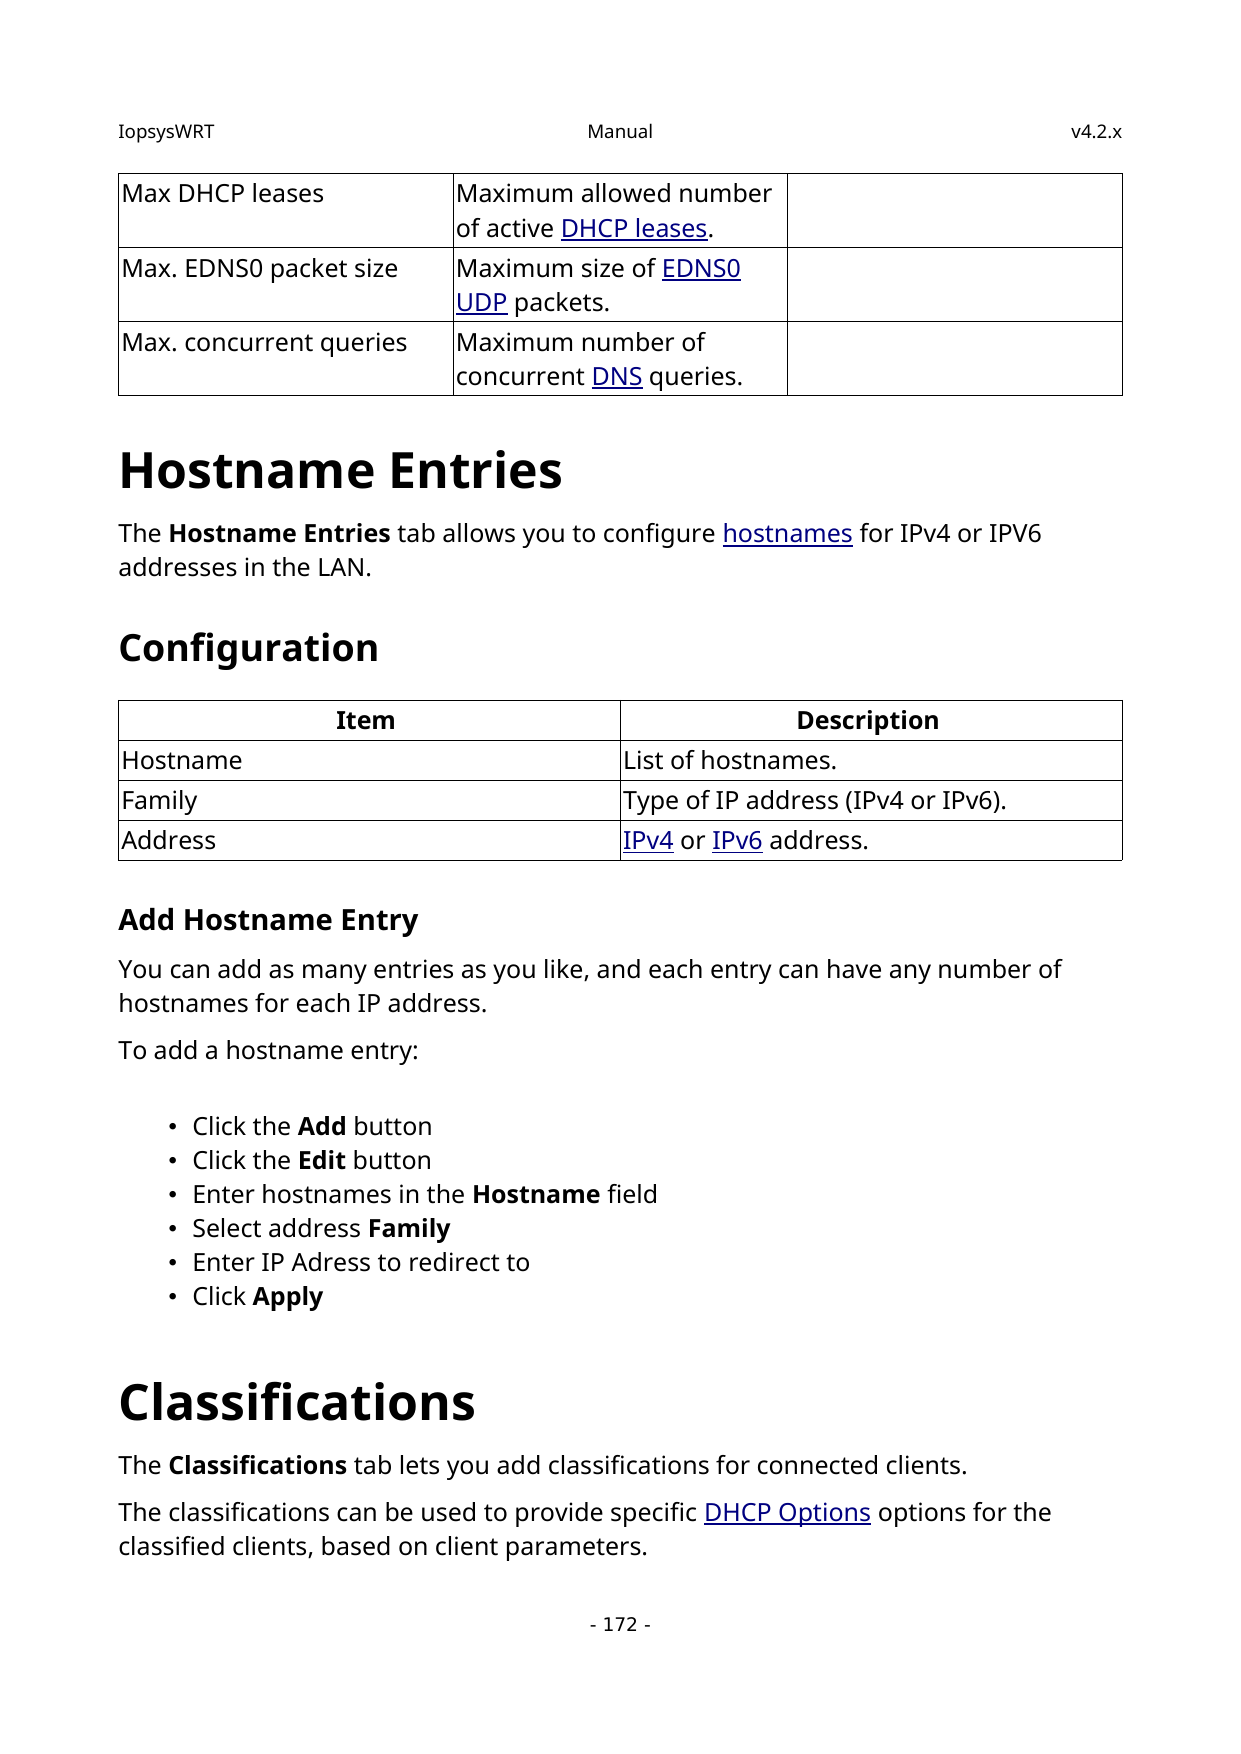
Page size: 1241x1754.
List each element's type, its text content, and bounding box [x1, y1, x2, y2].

text The Classifications tab lets you add classifications for connected clients. [118, 1448, 1122, 1482]
table_cell Maximum allowed number of active DHCP leases. [454, 174, 787, 247]
list Select address Family [177, 1211, 1122, 1245]
table_cell [788, 322, 1122, 395]
table_cell Max. EDNS0 packet size [119, 248, 453, 321]
table_cell List of hostnames. [621, 741, 1122, 780]
table_cell Maximum size of EDNS0 UDP packets. [454, 248, 787, 321]
table_cell Type of IP address (IPv4 or IPv6). [621, 781, 1122, 820]
table_cell Max DHCP leases [119, 174, 453, 247]
subtitle Add Hostname Entry [118, 900, 1122, 939]
text You can add as many entries as you like, and each entry can have any number of hostnames for each IP address. [118, 952, 1122, 1020]
table_cell Address [119, 821, 620, 860]
table_cell Hostname [119, 741, 620, 780]
table_cell Max. concurrent queries [119, 322, 453, 395]
table_cell [788, 248, 1122, 321]
list Enter hostnames in the Hostname field [177, 1177, 1122, 1211]
text The classifications can be used to provide specific DHCP Options options for the classified clients, based on client parameters. [118, 1494, 1122, 1563]
text The Hostname Entries tab allows you to configure hostnames for IPv4 or IPV6 addresses in the LAN. [118, 516, 1122, 584]
table_cell [788, 174, 1122, 247]
list Click the Add button [177, 1108, 1122, 1143]
subtitle Configuration [118, 621, 1122, 672]
list Click the Edit button [177, 1143, 1122, 1177]
table_cell Family [119, 781, 620, 820]
subtitle Classifications [118, 1367, 1122, 1436]
text To add a hostname entry: [118, 1032, 1122, 1067]
subtitle Hostname Entries [118, 435, 1122, 503]
table_cell Maximum number of concurrent DNS queries. [454, 322, 787, 395]
table_cell IPv4 or IPv6 address. [621, 821, 1122, 860]
list Enter IP Adress to redirect to [177, 1245, 1122, 1279]
list Click Apply [177, 1279, 1122, 1313]
table_header Item [119, 701, 620, 740]
table_header Description [621, 701, 1122, 740]
